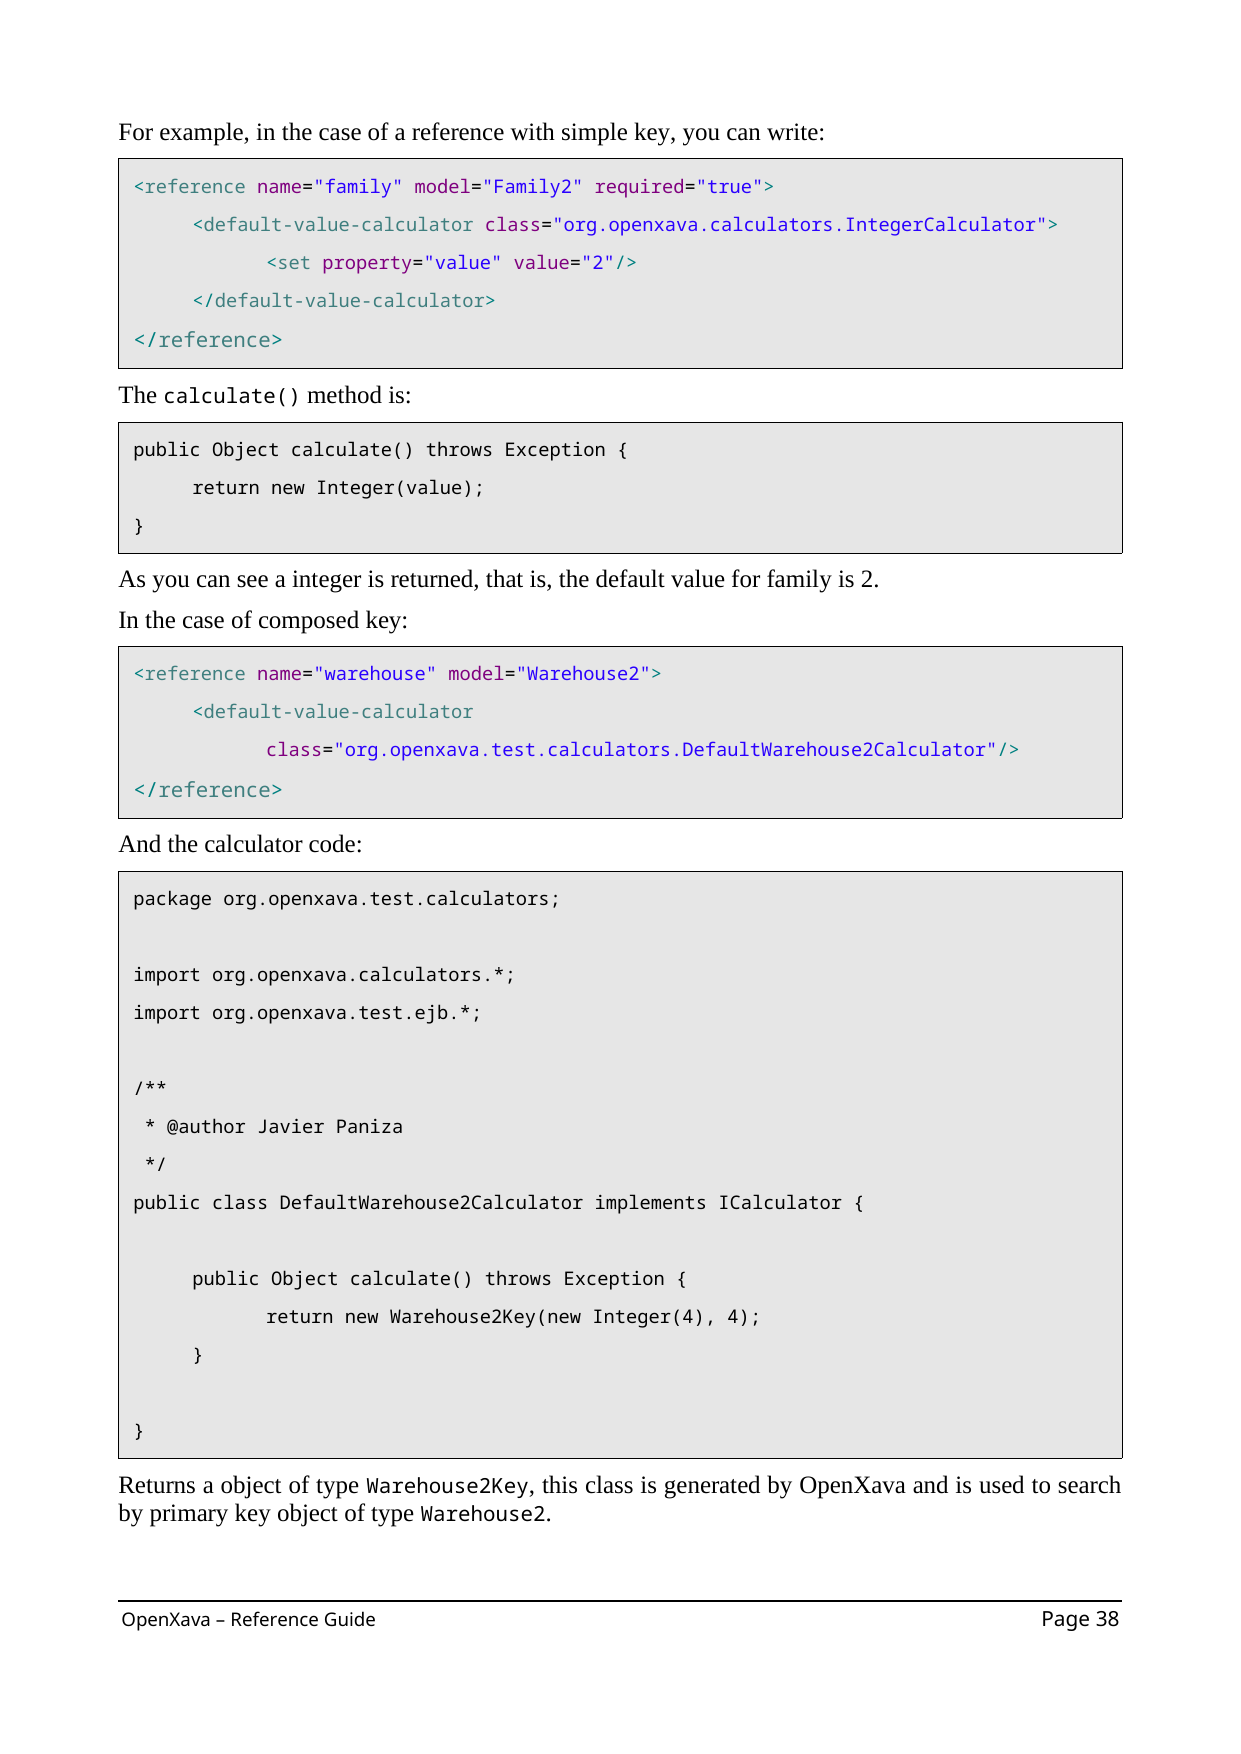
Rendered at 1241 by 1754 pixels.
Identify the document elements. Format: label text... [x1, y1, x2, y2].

text The calculate() method is: [118, 381, 1122, 409]
text And the calculator code: [118, 831, 1122, 858]
text } [119, 1327, 1122, 1365]
text <default-value-calculator class="org.openxava.calculators.IntegerCalculator"> [119, 196, 1122, 234]
text public Object calculate() throws Exception { [119, 423, 1122, 460]
text import org.openxava.calculators.*; [119, 947, 1122, 985]
text import org.openxava.test.ejb.*; [119, 985, 1122, 1023]
text } [119, 1403, 1122, 1458]
text </reference> [119, 760, 1122, 818]
text Returns a object of type Warehouse2Key, this class is generated by OpenXava and is used to search by primary key object of type Warehouse2. [118, 1471, 1122, 1527]
text For example, in the case of a reference with simple key, you can write: [118, 118, 1122, 146]
text <set property="value" value="2"/> [119, 234, 1122, 272]
text In the case of composed key: [118, 606, 1122, 633]
text public class DefaultWarehouse2Calculator implements ICalculator { [119, 1175, 1122, 1213]
text </reference> [119, 310, 1122, 368]
text <default-value-calculator [119, 684, 1122, 722]
text return new Warehouse2Key(new Integer(4), 4); [119, 1289, 1122, 1327]
text /** [119, 1061, 1122, 1099]
text <reference name="family" model="Family2" required="true"> [119, 159, 1122, 196]
text */ [119, 1137, 1122, 1175]
text </default-value-calculator> [119, 272, 1122, 310]
text package org.openxava.test.calculators; [119, 872, 1122, 909]
text class="org.openxava.test.calculators.DefaultWarehouse2Calculator"/> [119, 722, 1122, 760]
text return new Integer(value); [119, 460, 1122, 498]
text As you can see a integer is returned, that is, the default value for family is 2. [118, 566, 1122, 593]
text public Object calculate() throws Exception { [119, 1251, 1122, 1289]
text * @author Javier Paniza [119, 1099, 1122, 1137]
text <reference name="warehouse" model="Warehouse2"> [119, 647, 1122, 684]
text } [119, 498, 1122, 553]
